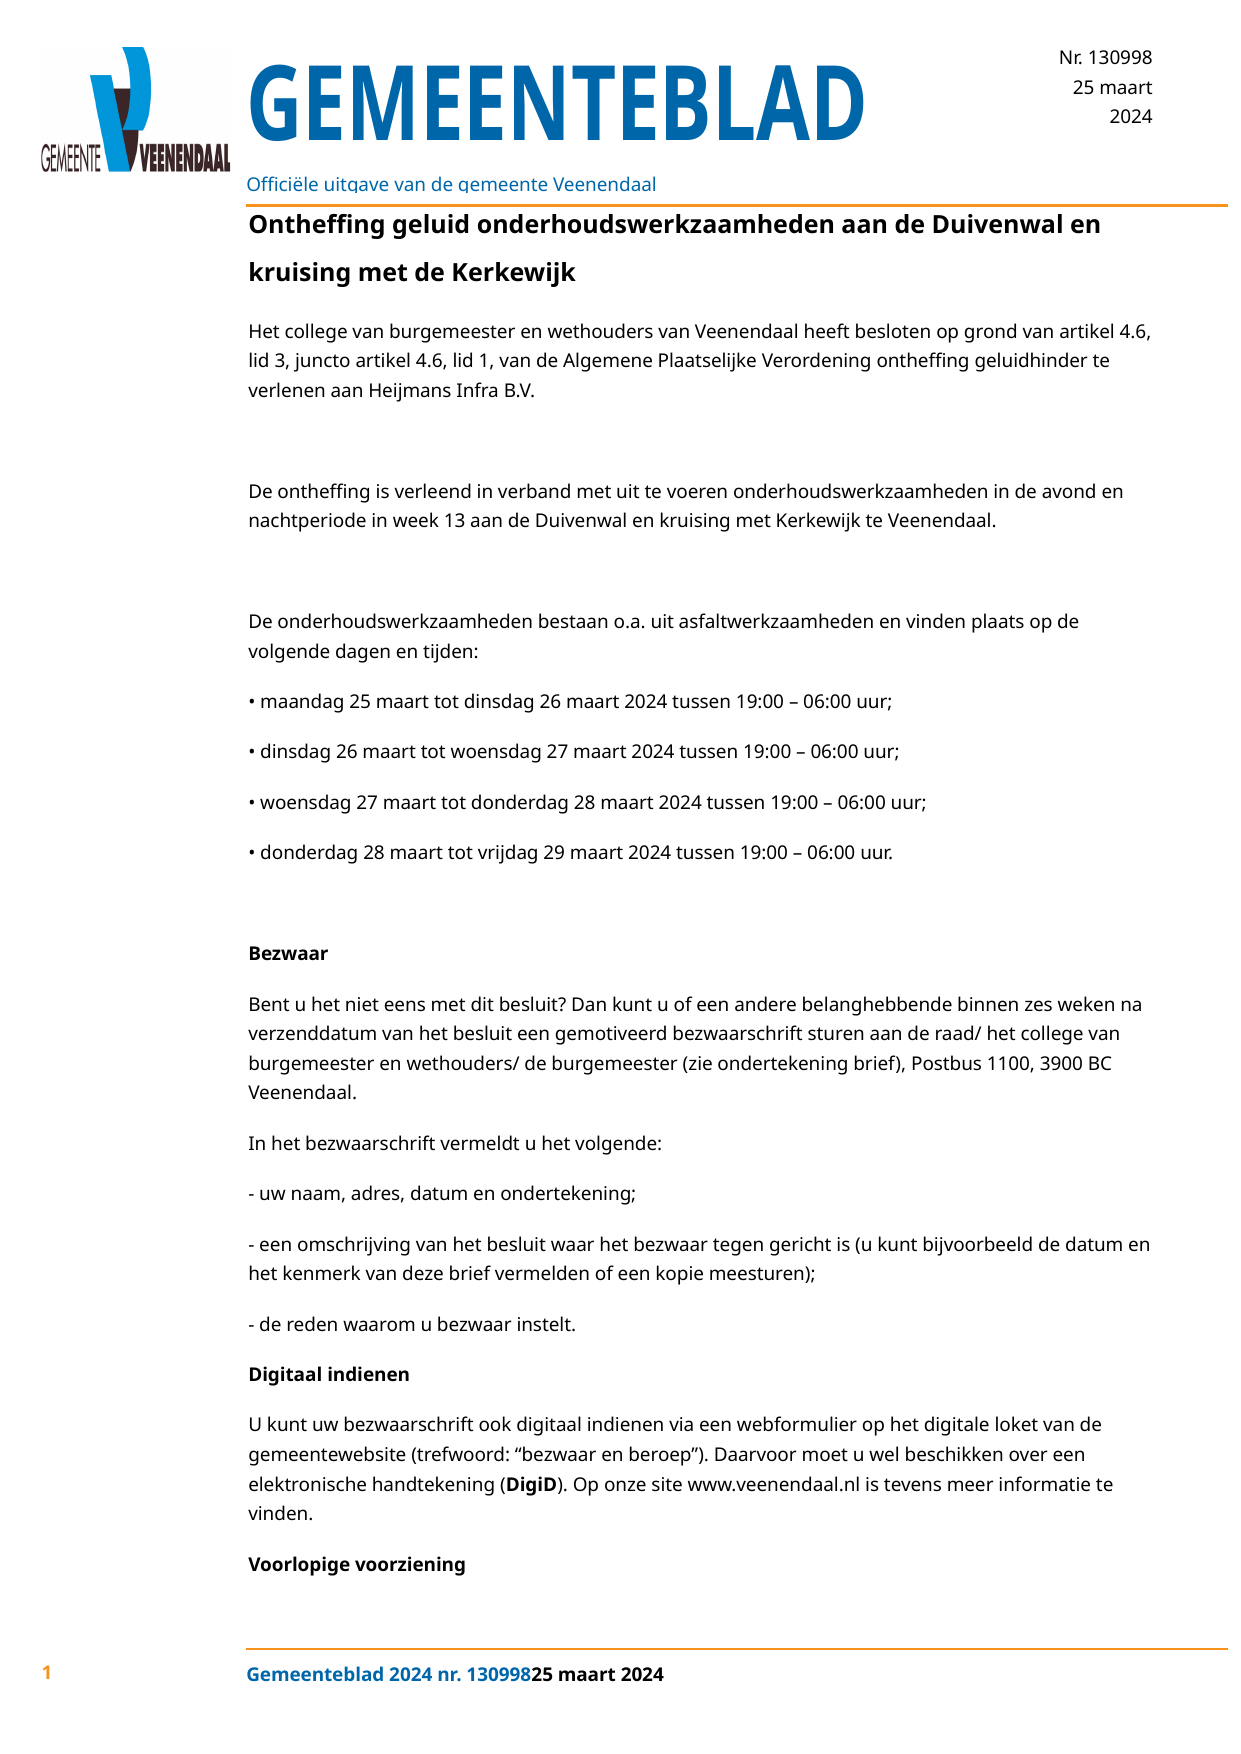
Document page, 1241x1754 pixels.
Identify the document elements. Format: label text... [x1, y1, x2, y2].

picture [41, 47, 130, 172]
picture [123, 47, 231, 172]
text • donderdag 28 maart tot vrijdag 29 maart 2024 tussen 19:00 – 06:00 uur. [248, 839, 1152, 865]
text Ontheffing geluid onderhoudswerkzaamheden aan de Duivenwal en kruising met de Kerkewijk [248, 207, 1152, 288]
text • woensdag 27 maart tot donderdag 28 maart 2024 tussen 19:00 – 06:00 uur; [248, 789, 1152, 815]
text - een omschrijving van het besluit waar het bezwaar tegen gericht is (u kunt bijvoorbeeld de datum en het kenmerk van deze brief vermelden of een kopie meesturen); [248, 1231, 1152, 1286]
text • maandag 25 maart tot dinsdag 26 maart 2024 tussen 19:00 – 06:00 uur; [248, 688, 1152, 714]
text In het bezwaarschrift vermeldt u het volgende: [248, 1130, 1152, 1156]
text Bent u het niet eens met dit besluit? Dan kunt u of een andere belanghebbende binnen zes weken na verzenddatum van het besluit een gemotiveerd bezwaarschrift sturen aan de raad/ het college van burgemeester en wethouders/ de burgemeester (zie ondertekening brief), Postbus 1100, 3900 BC Veenendaal. [248, 991, 1152, 1105]
text - de reden waarom u bezwaar instelt. [248, 1311, 1152, 1337]
text Voorlopige voorziening [248, 1551, 1152, 1577]
text Het college van burgemeester en wethouders van Veenendaal heeft besloten op grond van artikel 4.6, lid 3, juncto artikel 4.6, lid 1, van de Algemene Plaatselijke Verordening ontheffing geluidhinder te verlenen aan Heijmans Infra B.V. [248, 318, 1152, 403]
text De ontheffing is verleend in verband met uit te voeren onderhoudswerkzaamheden in de avond en nachtperiode in week 13 aan de Duivenwal en kruising met Kerkewijk te Veenendaal. [248, 478, 1152, 533]
text De onderhoudswerkzaamheden bestaan o.a. uit asfaltwerkzaamheden en vinden plaats op de volgende dagen en tijden: [248, 608, 1152, 664]
text • dinsdag 26 maart tot woensdag 27 maart 2024 tussen 19:00 – 06:00 uur; [248, 739, 1152, 764]
text Bezwaar [248, 940, 1152, 966]
text - uw naam, adres, datum en ondertekening; [248, 1180, 1152, 1206]
text U kunt uw bezwaarschrift ook digitaal indienen via een webformulier op het digitale loket van de gemeentewebsite (trefwoord: “bezwaar en beroep”). Daarvoor moet u wel beschikken over een elektronische handtekening (DigiD). Op onze site www.veenendaal.nl is tevens meer informatie te vinden. [248, 1412, 1152, 1526]
text Digitaal indienen [248, 1361, 1152, 1387]
